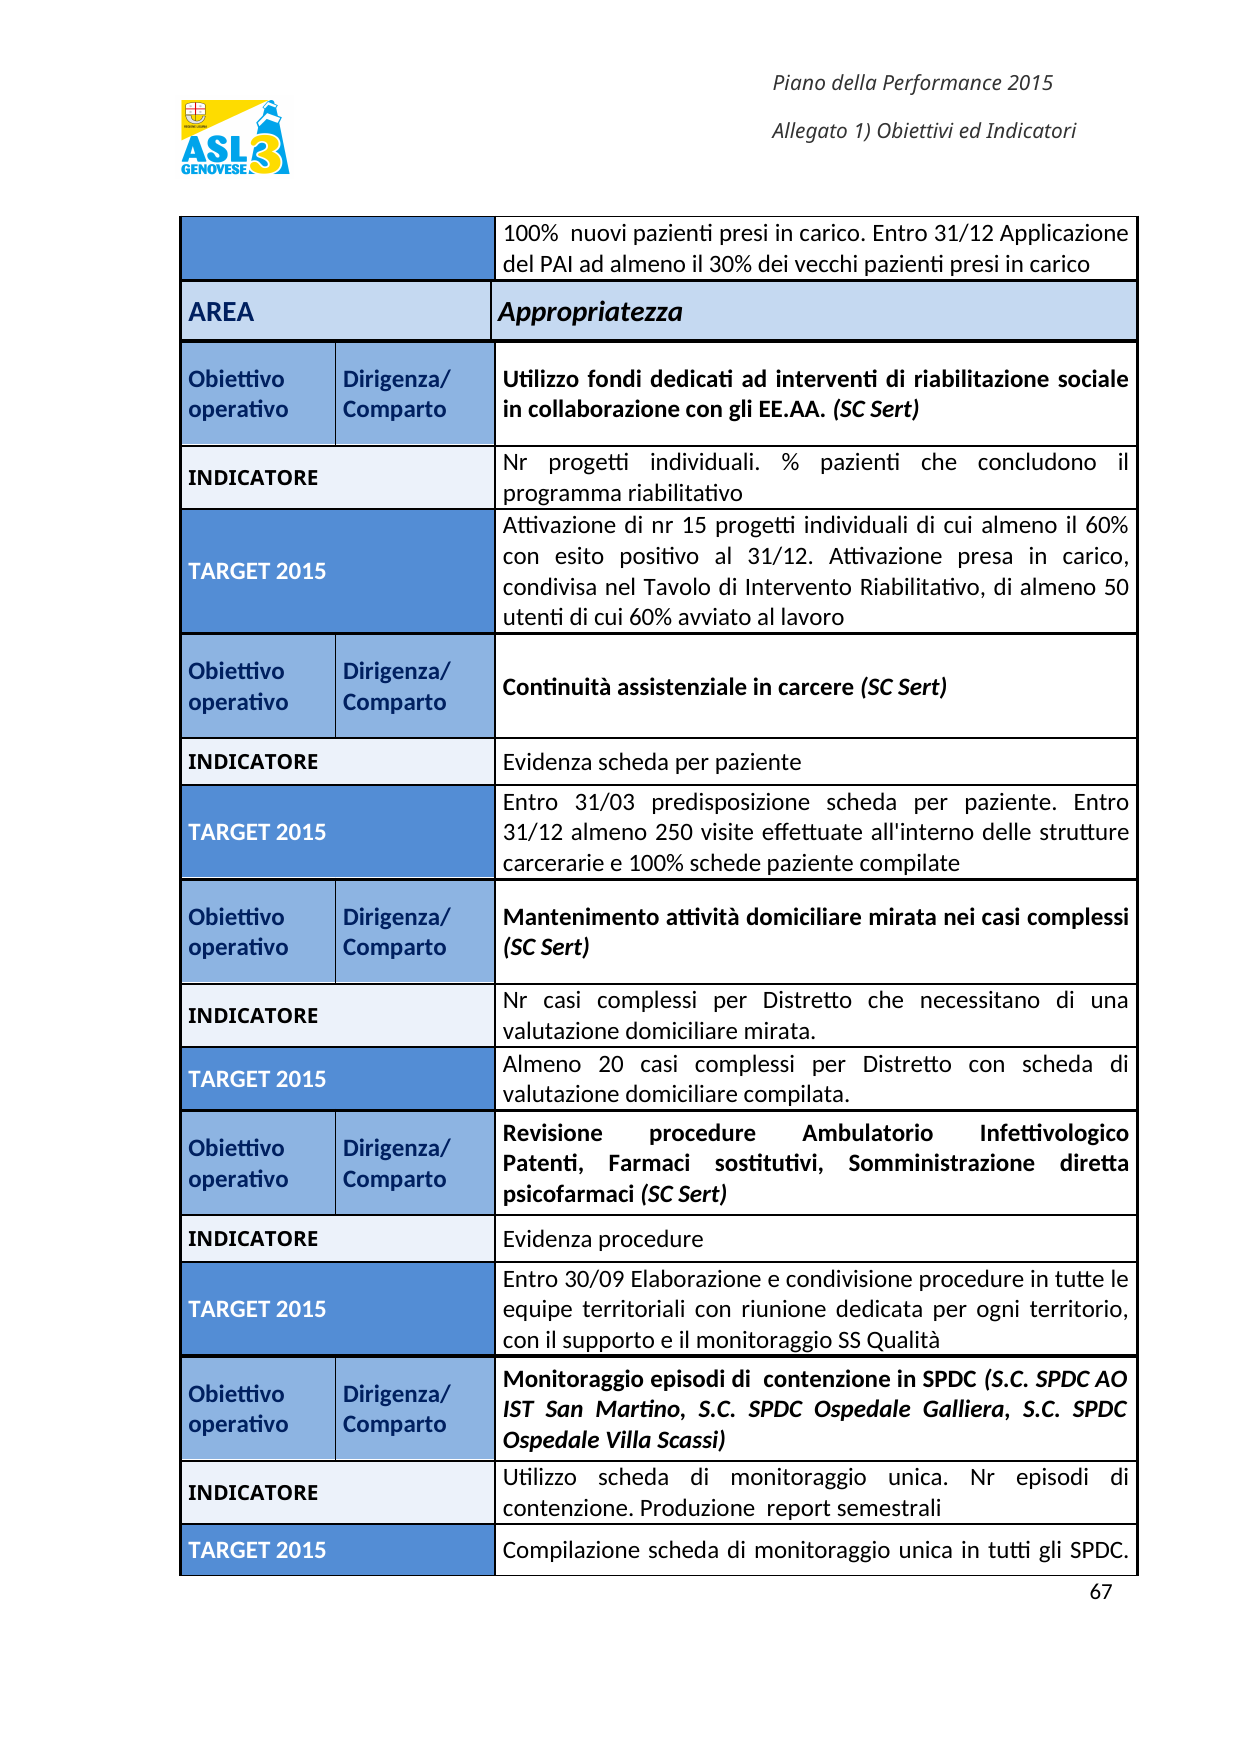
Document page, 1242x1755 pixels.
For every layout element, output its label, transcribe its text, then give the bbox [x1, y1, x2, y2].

table_cell [336, 1525, 494, 1575]
table_cell 100% nuovi pazienti presi in carico. Entro 31/12 Applicazione del PAI ad almeno il 30% dei vecchi pazienti presi in carico [496, 217, 1136, 279]
table_cell INDICATORE [182, 1216, 494, 1261]
table_cell Attivazione di nr 15 progetti individuali di cui almeno il 60% con esito positivo al 31/12. Attivazione presa in carico, condivisa nel Tavolo di Intervento Riabilitativo, di almeno 50 utenti di cui 60% avviato al lavoro [496, 510, 1136, 632]
table_cell [336, 510, 494, 632]
table_cell [182, 217, 336, 279]
table_cell INDICATORE [182, 739, 494, 784]
table_cell Dirigenza/ Comparto [336, 1358, 494, 1459]
table_cell Dirigenza/ Comparto [336, 635, 494, 737]
table_cell Utilizzo fondi dedicati ad interventi di riabilitazione sociale in collaborazione con gli EE.AA. (SC Sert) [496, 343, 1136, 444]
table_cell Revisione procedure Ambulatorio Infettivologico Patenti, Farmaci sostitutivi, Somministrazione diretta psicofarmaci (SC Sert) [496, 1112, 1136, 1214]
table_cell Obiettivo operativo [182, 635, 335, 737]
table_cell Dirigenza/ Comparto [336, 881, 494, 982]
table_cell Almeno 20 casi complessi per Distretto con scheda di valutazione domiciliare compilata. [496, 1048, 1136, 1109]
table_cell Continuità assistenziale in carcere (SC Sert) [496, 635, 1136, 737]
table_cell TARGET 2015 [182, 1525, 336, 1575]
table_cell Monitoraggio episodi di contenzione in SPDC (S.C. SPDC AO IST San Martino, S.C. SPDC Ospedale Galliera, S.C. SPDC Ospedale Villa Scassi) [496, 1358, 1136, 1459]
table_cell INDICATORE [182, 1462, 494, 1523]
table_cell Dirigenza/ Comparto [336, 343, 494, 444]
table_cell Dirigenza/ Comparto [336, 1112, 494, 1214]
table_cell Obiettivo operativo [182, 343, 335, 444]
table_cell Mantenimento attività domiciliare mirata nei casi complessi (SC Sert) [496, 881, 1136, 982]
table_cell INDICATORE [182, 447, 494, 508]
table_cell Obiettivo operativo [182, 1112, 335, 1214]
table_cell [336, 1048, 494, 1109]
table_cell TARGET 2015 [182, 1263, 336, 1354]
table_cell Obiettivo operativo [182, 881, 335, 982]
table_cell Entro 30/09 Elaborazione e condivisione procedure in tutte le equipe territoriali con riunione dedicata per ogni territorio, con il supporto e il monitoraggio SS Qualità [496, 1263, 1136, 1354]
table_cell [336, 1263, 494, 1354]
table_cell Evidenza procedure [496, 1216, 1136, 1261]
table_cell TARGET 2015 [182, 510, 336, 632]
table_cell Compilazione scheda di monitoraggio unica in tutti gli SPDC. [496, 1525, 1136, 1575]
table_cell Utilizzo scheda di monitoraggio unica. Nr episodi di contenzione. Produzione report semestrali [496, 1462, 1136, 1523]
table_cell Appropriatezza [492, 282, 1136, 339]
table_cell Nr casi complessi per Distretto che necessitano di una valutazione domiciliare mirata. [496, 985, 1136, 1046]
table_cell [336, 786, 494, 877]
table_cell TARGET 2015 [182, 786, 336, 877]
table_cell Entro 31/03 predisposizione scheda per paziente. Entro 31/12 almeno 250 visite effettuate all'interno delle strutture carcerarie e 100% schede paziente compilate [496, 786, 1136, 877]
table_cell [336, 217, 494, 279]
table_cell AREA [182, 282, 490, 339]
table_cell Obiettivo operativo [182, 1358, 335, 1459]
table_cell INDICATORE [182, 985, 494, 1046]
table_cell Evidenza scheda per paziente [496, 739, 1136, 784]
table_cell Nr progetti individuali. % pazienti che concludono il programma riabilitativo [496, 447, 1136, 508]
table_cell TARGET 2015 [182, 1048, 336, 1109]
